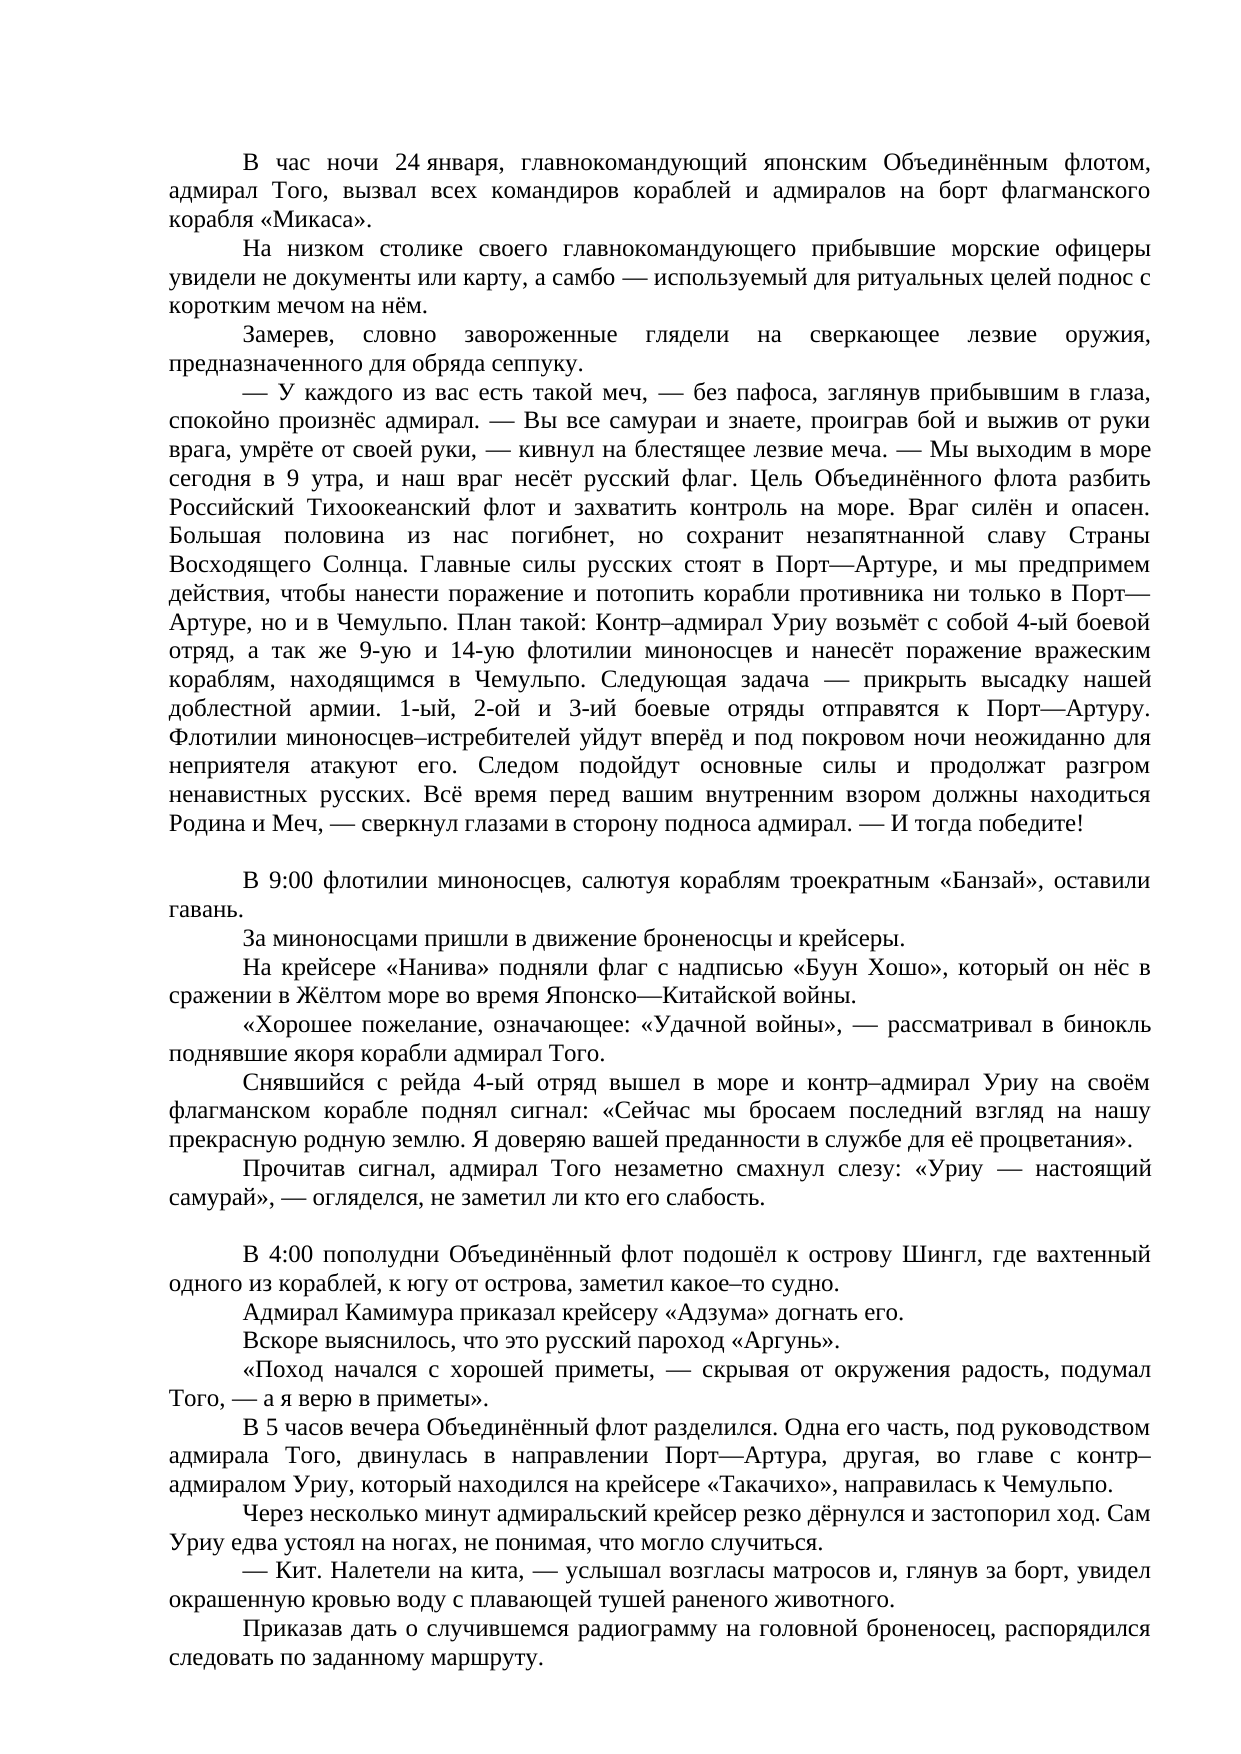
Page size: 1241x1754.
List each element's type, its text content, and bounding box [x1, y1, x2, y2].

text В 9:00 флотилии миноносцев, салютуя кораблям троекратным «Банзай», оставили гавань. [169, 866, 1152, 923]
text Через несколько минут адмиральский крейсер резко дёрнулся и застопорил ход. Сам Уриу едва устоял на ногах, не понимая, что могло случиться. [169, 1498, 1152, 1556]
text Прочитав сигнал, адмирал Того незаметно смахнул слезу: «Уриу — настоящий самурай», — огляделся, не заметил ли кто его слабость. [169, 1153, 1152, 1211]
text «Поход начался с хорошей приметы, — скрывая от окружения радость, подумал Того, — а я верю в приметы». [169, 1354, 1152, 1412]
text — Кит. Налетели на кита, — услышал возгласы матросов и, глянув за борт, увидел окрашенную кровью воду с плавающей тушей раненого животного. [169, 1556, 1152, 1613]
text Приказав дать о случившемся радиограмму на головной броненосец, распорядился следовать по заданному маршруту. [169, 1613, 1152, 1671]
text — У каждого из вас есть такой меч, — без пафоса, заглянув прибывшим в глаза, спокойно произнёс адмирал. — Вы все самураи и знаете, проиграв бой и выжив от руки врага, умрёте от своей руки, — кивнул на блестящее лезвие меча. — Мы выходим в море сегодня в 9 утра, и наш враг несёт русский флаг. Цель Объединённого флота разбить Российский Тихоокеанский флот и захватить контроль на море. Враг силён и опасен. Большая половина из нас погибнет, но сохранит незапятнанной славу Страны Восходящего Солнца. Главные силы русских стоят в Порт—Артуре, и мы предпримем действия, чтобы нанести поражение и потопить корабли противника ни только в Порт—Артуре, но и в Чемульпо. План такой: Контр–адмирал Уриу возьмёт с собой 4-ый боевой отряд, а так же 9-ую и 14-ую флотилии миноносцев и нанесёт поражение вражеским кораблям, находящимся в Чемульпо. Следующая задача — прикрыть высадку нашей доблестной армии. 1-ый, 2-ой и 3-ий боевые отряды отправятся к Порт—Артуру. Флотилии миноносцев–истребителей уйдут вперёд и под покровом ночи неожиданно для неприятеля атакуют его. Следом подойдут основные силы и продолжат разгром ненавистных русских. Всё время перед вашим внутренним взором должны находиться Родина и Меч, — сверкнул глазами в сторону подноса адмирал. — И тогда победите! [169, 377, 1152, 837]
text За миноносцами пришли в движение броненосцы и крейсеры. [169, 923, 1152, 952]
text Снявшийся с рейда 4-ый отряд вышел в море и контр–адмирал Уриу на своём флагманском корабле поднял сигнал: «Сейчас мы бросаем последний взгляд на нашу прекрасную родную землю. Я доверяю вашей преданности в службе для её процветания». [169, 1067, 1152, 1153]
text «Хорошее пожелание, означающее: «Удачной войны», — рассматривал в бинокль поднявшие якоря корабли адмирал Того. [169, 1009, 1152, 1067]
text На крейсере «Нанива» подняли флаг с надписью «Буун Хошо», который он нёс в сражении в Жёлтом море во время Японско—Китайской войны. [169, 952, 1152, 1009]
text Вскоре выяснилось, что это русский пароход «Аргунь». [169, 1326, 1152, 1354]
text В 4:00 пополудни Объединённый флот подошёл к острову Шингл, где вахтенный одного из кораблей, к югу от острова, заметил какое–то судно. [169, 1239, 1152, 1297]
text На низком столике своего главнокомандующего прибывшие морские офицеры увидели не документы или карту, а самбо — используемый для ритуальных целей поднос с коротким мечом на нём. [169, 233, 1152, 319]
text Адмирал Камимура приказал крейсеру «Адзума» догнать его. [169, 1297, 1152, 1326]
text В 5 часов вечера Объединённый флот разделился. Одна его часть, под руководством адмирала Того, двинулась в направлении Порт—Артура, другая, во главе с контр–адмиралом Уриу, который находился на крейсере «Такачихо», направилась к Чемульпо. [169, 1412, 1152, 1498]
text В час ночи 24 января, главнокомандующий японским Объединённым флотом, адмирал Того, вызвал всех командиров кораблей и адмиралов на борт флагманского корабля «Микаса». [169, 147, 1152, 233]
text Замерев, словно завороженные глядели на сверкающее лезвие оружия, предназначенного для обряда сеппуку. [169, 319, 1152, 377]
